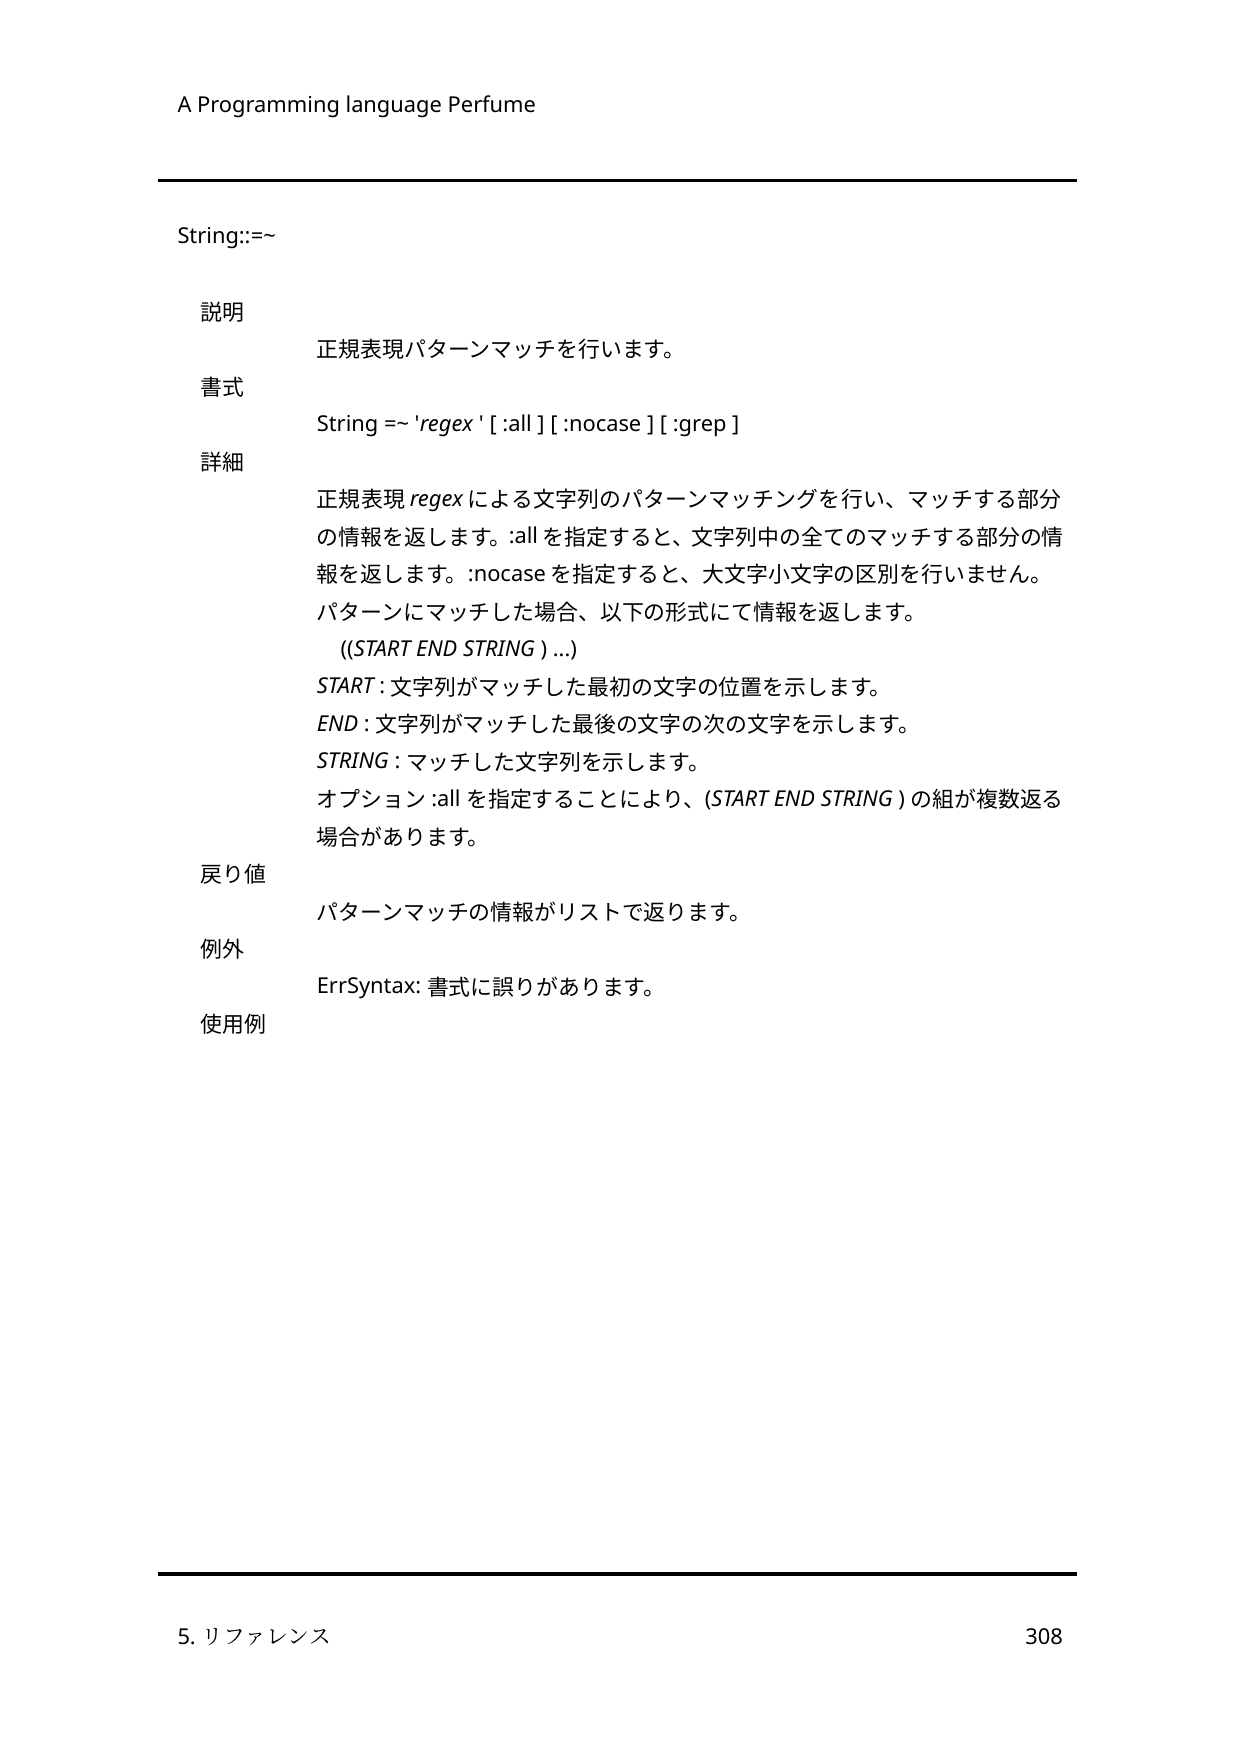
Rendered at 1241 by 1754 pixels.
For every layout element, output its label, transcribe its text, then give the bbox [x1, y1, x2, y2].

table_cell 詳細 [200, 442, 317, 854]
table_header 説明 [200, 292, 317, 367]
table_cell ErrSyntax: 書式に誤りがあります。 [317, 929, 1063, 1004]
table_cell 書式 [200, 367, 317, 442]
table_cell 使用例 [200, 1004, 317, 1079]
table_cell 戻り値 [200, 854, 317, 929]
table_cell String =~ 'regex ' [ :all ] [ :nocase ] [ :grep ] [317, 367, 1063, 442]
table_header 正規表現パターンマッチを行います。 [317, 292, 1063, 367]
table_cell 例外 [200, 929, 317, 1004]
table_cell 正規表現regexによる文字列のパターンマッチングを行い、マッチする部分の情報を返します。:allを指定すると、文字列中の全てのマッチする部分の情報を返します。:nocaseを指定すると、大文字小文字の区別を行いません。 パターンにマッチした場合、以下の形式にて情報を返します。 ((START END STRING ) ...) START : 文字列がマッチした最初の文字の位置を示します。 END : 文字列がマッチした最後の文字の次の文字を示します。 STRING : マッチした文字列を示します。 オプション :all を指定することにより、(START END STRING ) の組が複数返る場合があります。 [317, 442, 1063, 854]
table_cell [317, 1004, 1063, 1079]
table_cell パターンマッチの情報がリストで返ります。 [317, 854, 1063, 929]
subtitle String::=~ [177, 217, 1063, 254]
